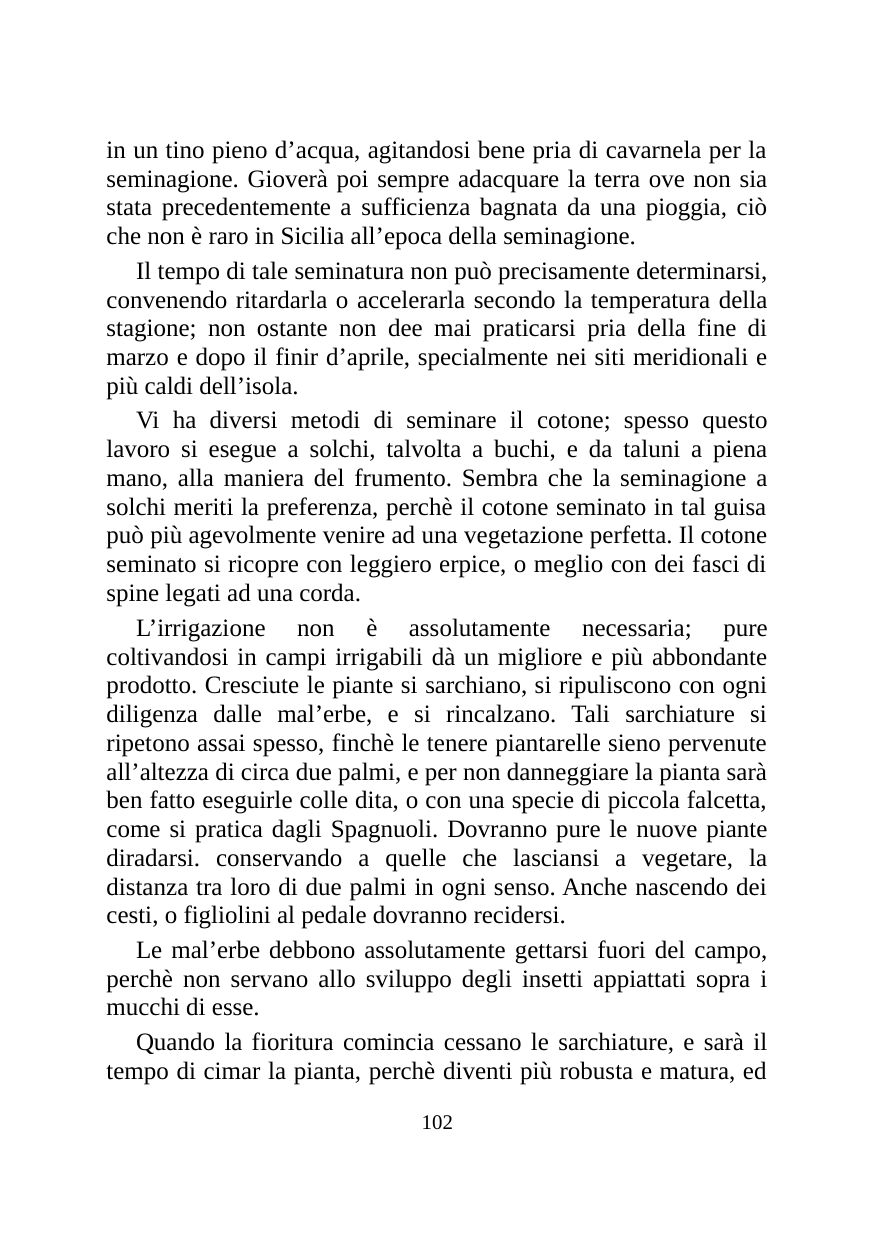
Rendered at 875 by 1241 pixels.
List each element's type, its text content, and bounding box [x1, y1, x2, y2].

text in un tino pieno d’acqua, agitandosi bene pria di cavarnela per la seminagione. Gioverà poi sempre adacquare la terra ove non sia stata precedentemente a sufficienza bagnata da una pioggia, ciò che non è raro in Sicilia all’epoca della seminagione. [106, 135, 768, 250]
text L’irrigazione non è assolutamente necessaria; pure coltivandosi in campi irrigabili dà un migliore e più abbondante prodotto. Cresciute le piante si sarchiano, si ripuliscono con ogni diligenza dalle mal’erbe, e si rincalzano. Tali sarchiature si ripetono assai spesso, finchè le tenere piantarelle sieno pervenute all’altezza di circa due palmi, e per non danneggiare la pianta sarà ben fatto eseguirle colle dita, o con una specie di piccola falcetta, come si pratica dagli Spagnuoli. Dovranno pure le nuove piante diradarsi. conservando a quelle che lasciansi a vegetare, la distanza tra loro di due palmi in ogni senso. Anche nascendo dei cesti, o figliolini al pedale dovranno recidersi. [106, 613, 768, 929]
text Le mal’erbe debbono assolutamente gettarsi fuori del campo, perchè non servano allo sviluppo degli insetti appiattati sopra i mucchi di esse. [106, 935, 768, 1021]
text Quando la fioritura comincia cessano le sarchiature, e sarà il tempo di cimar la pianta, perchè diventi più robusta e matura, ed [106, 1027, 768, 1085]
text Vi ha diversi metodi di seminare il cotone; spesso questo lavoro si esegue a solchi, talvolta a buchi, e da taluni a piena mano, alla maniera del frumento. Sembra che la seminagione a solchi meriti la preferenza, perchè il cotone seminato in tal guisa può più agevolmente venire ad una vegetazione perfetta. Il cotone seminato si ricopre con leggiero erpice, o meglio con dei fasci di spine legati ad una corda. [106, 406, 768, 607]
text Il tempo di tale seminatura non può precisamente determinarsi, convenendo ritardarla o accelerarla secondo la temperatura della stagione; non ostante non dee mai praticarsi pria della fine di marzo e dopo il finir d’aprile, specialmente nei siti meridionali e più caldi dell’isola. [106, 256, 768, 400]
